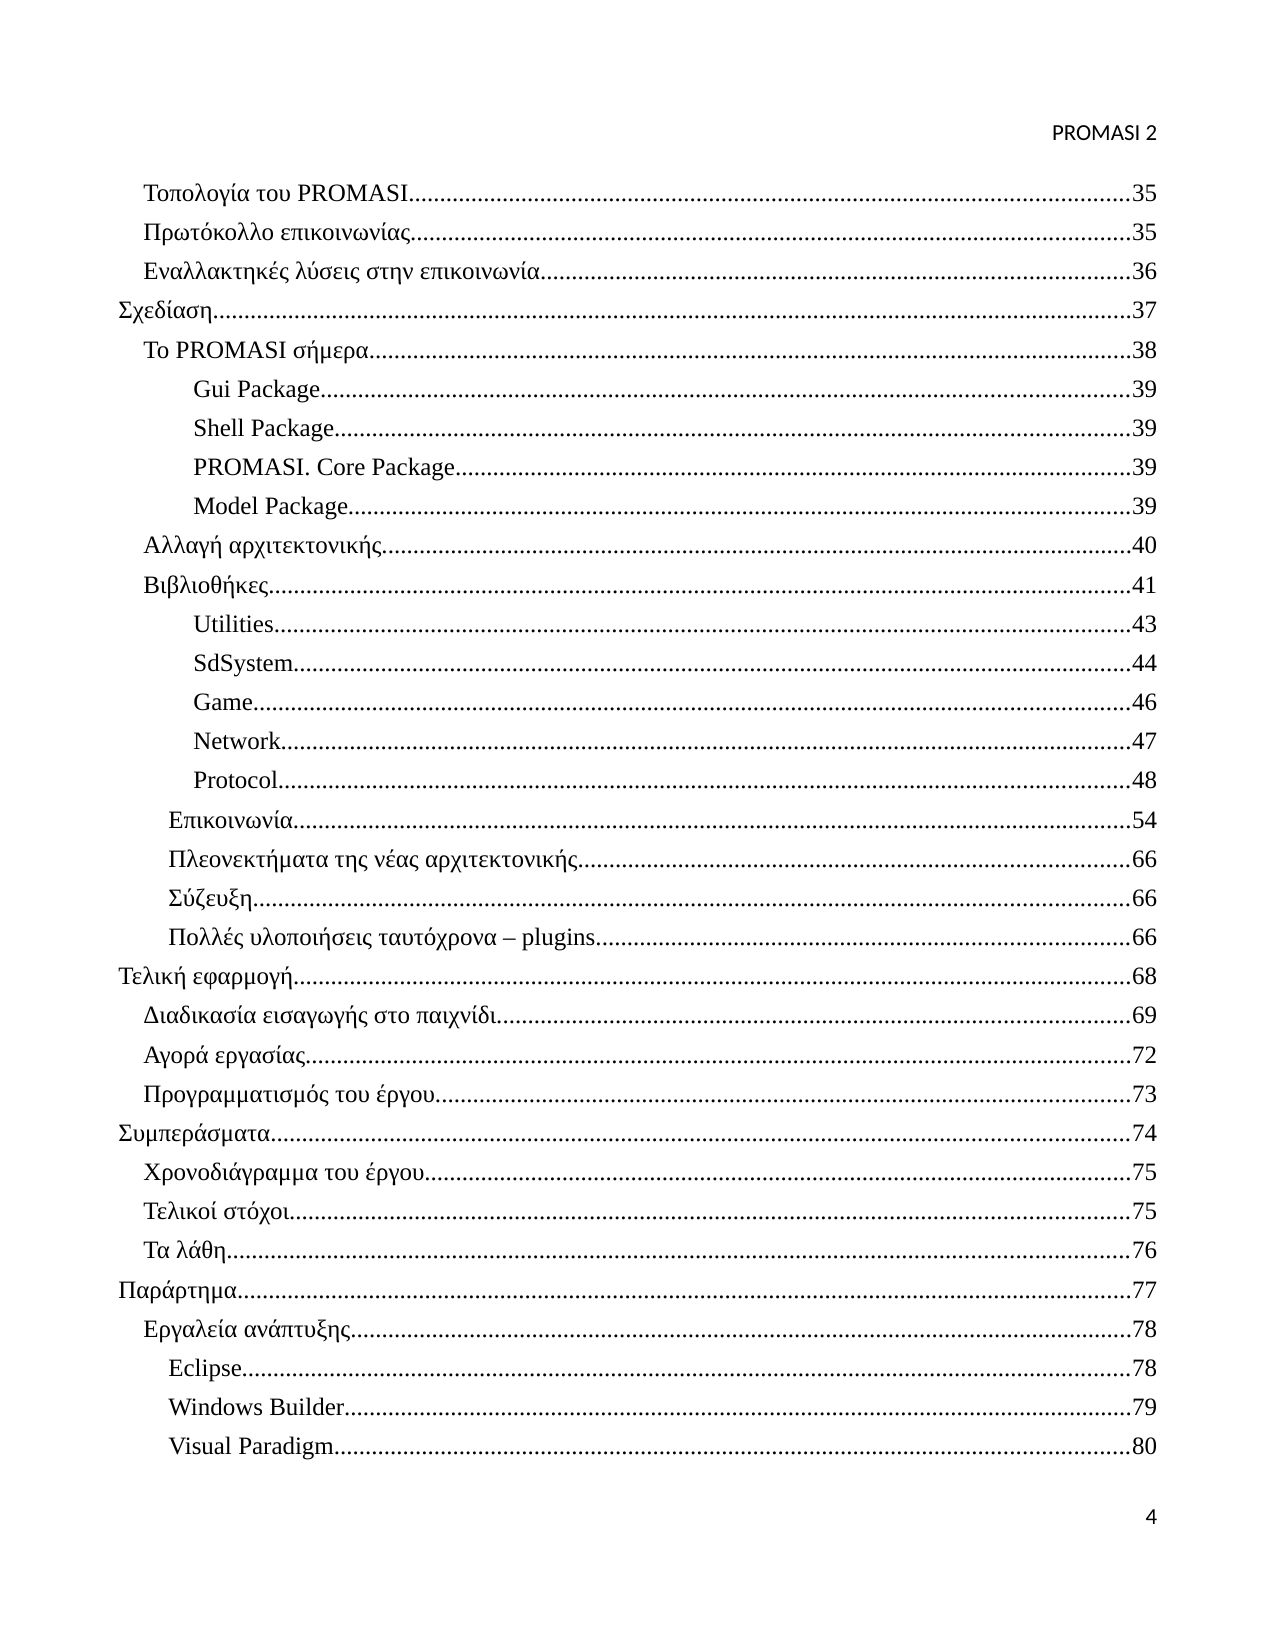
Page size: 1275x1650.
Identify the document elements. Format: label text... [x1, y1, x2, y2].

text Συμπεράσματα 74 [118, 1118, 1157, 1147]
text Τελική εφαρμογή 68 [118, 961, 1157, 990]
text Σύζευξη 66 [168, 883, 1157, 912]
text Διαδικασία εισαγωγής στο παιχνίδι. 69 [143, 1001, 1157, 1029]
text Αγορά εργασίας. 72 [143, 1040, 1157, 1068]
text Eclipse 78 [168, 1353, 1157, 1382]
text Χρονοδιάγραμμα του έργου 75 [143, 1157, 1157, 1186]
text Πλεονεκτήματα της νέας αρχιτεκτονικής 66 [168, 844, 1157, 873]
text Network 47 [193, 726, 1157, 755]
text Visual Paradigm 80 [168, 1431, 1157, 1460]
text Shell Package 39 [193, 413, 1157, 442]
text Επικοινωνία 54 [168, 805, 1157, 833]
text Utilities 43 [193, 609, 1157, 638]
text Βιβλιοθήκες 41 [143, 570, 1157, 598]
text Σχεδίαση 37 [118, 296, 1157, 324]
text Εναλλακτηκές λύσεις στην επικοινωνία 36 [143, 256, 1157, 285]
text Gui Package 39 [193, 374, 1157, 403]
text Αλλαγή αρχιτεκτονικής. 40 [143, 531, 1157, 559]
text Windows Builder 79 [168, 1392, 1157, 1421]
text SdSystem 44 [193, 648, 1157, 677]
text Τελικοί στόχοι 75 [143, 1196, 1157, 1225]
text Τοπολογία του PROMASI 35 [143, 178, 1157, 207]
text Model Package 39 [193, 491, 1157, 520]
text Πολλές υλοποιήσεις ταυτόχρονα – plugins. 66 [168, 922, 1157, 951]
text Παράρτημα 77 [118, 1275, 1157, 1303]
text Game 46 [193, 687, 1157, 716]
text Protocol 48 [193, 766, 1157, 794]
text Τα λάθη 76 [143, 1236, 1157, 1264]
text Πρωτόκολλο επικοινωνίας 35 [143, 217, 1157, 246]
text PROMASI. Core Package 39 [193, 452, 1157, 481]
text Το PROMASI σήμερα 38 [143, 335, 1157, 363]
text Εργαλεία ανάπτυξης 78 [143, 1314, 1157, 1343]
text Προγραμματισμός του έργου. 73 [143, 1079, 1157, 1108]
